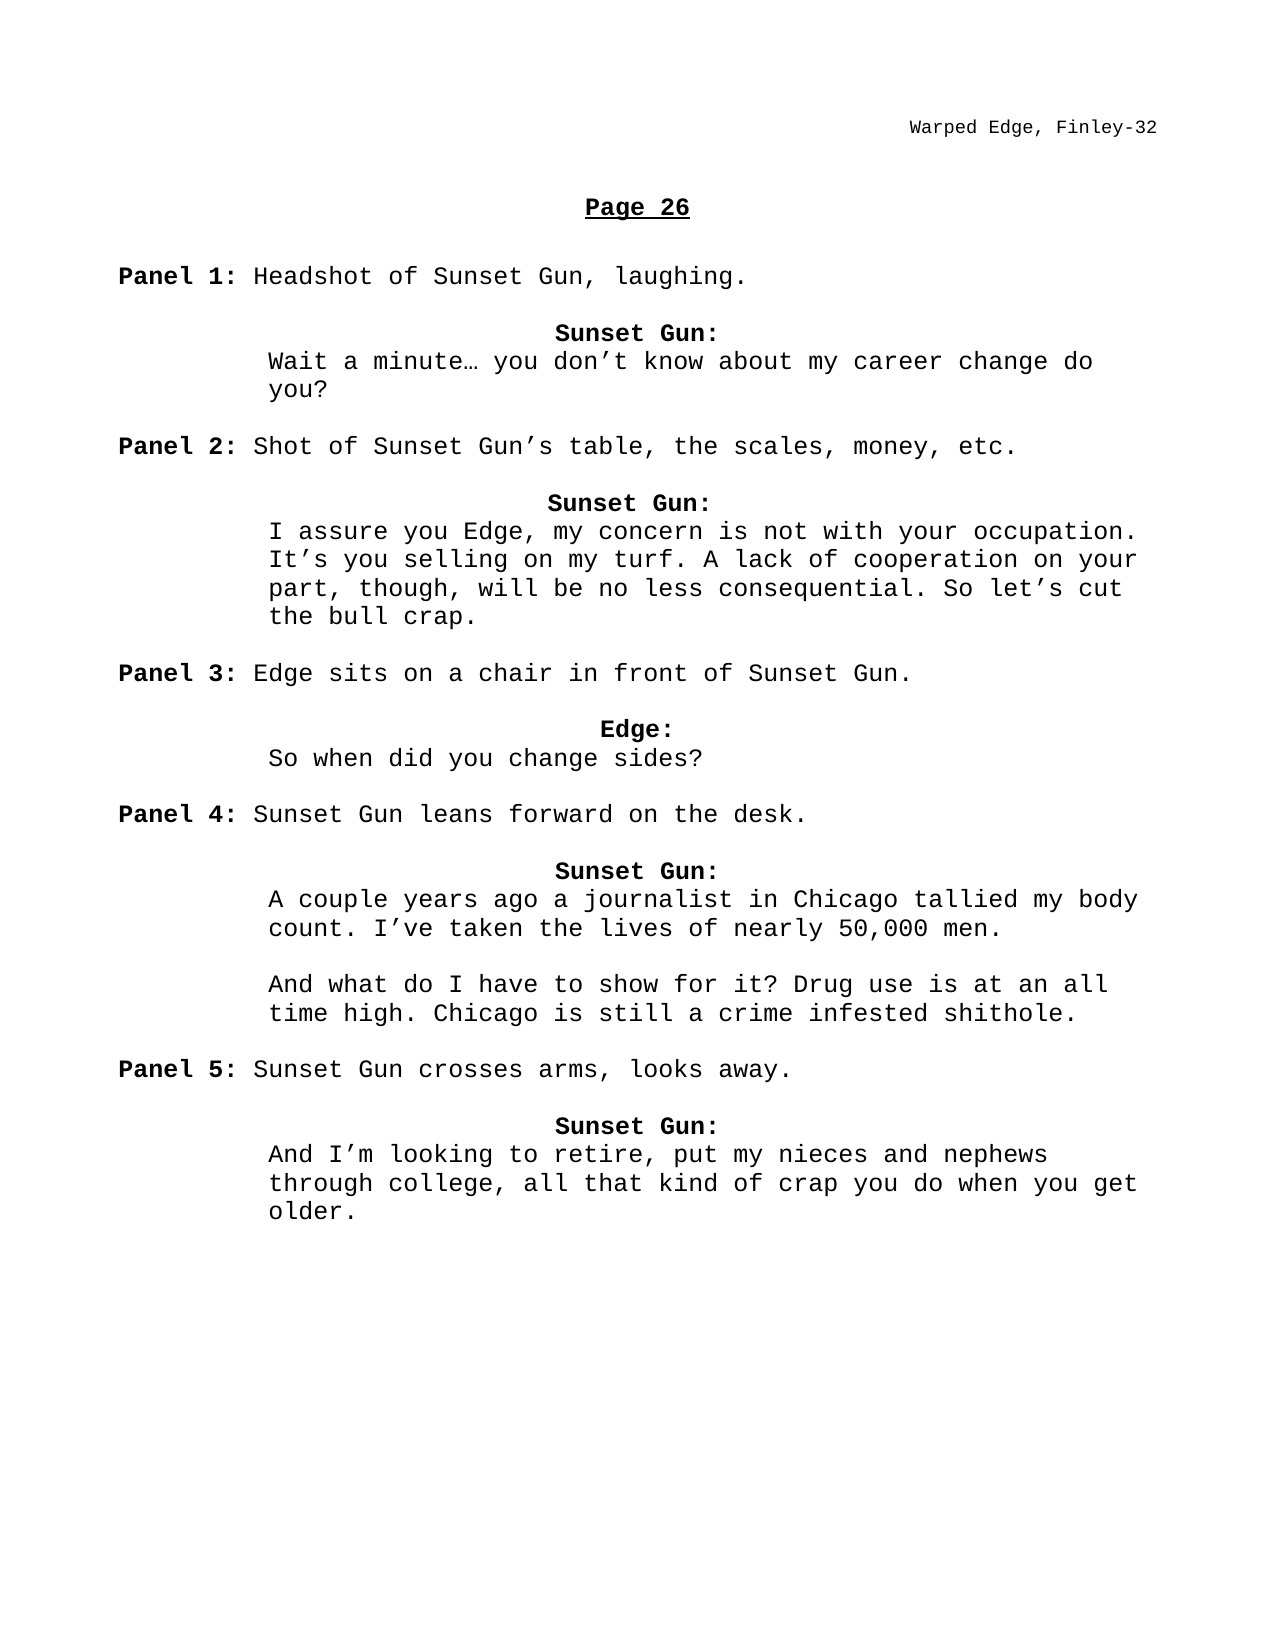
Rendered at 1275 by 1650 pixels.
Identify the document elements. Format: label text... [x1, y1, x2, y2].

text A couple years ago a journalist in Chicago tallied my body count. I’ve taken the lives of nearly 50,000 men. [268, 887, 1157, 943]
text Edge: [118, 717, 1157, 745]
subtitle Page 26 [118, 194, 1157, 223]
text So when did you change sides? [268, 745, 1157, 773]
text Wait a minute… you don’t know about my career change do you? [268, 348, 1157, 405]
text Panel 1: Headshot of Sunset Gun, laughing. [118, 263, 1157, 292]
text Sunset Gun: [118, 320, 1157, 348]
text Panel 5: Sunset Gun crosses arms, looks away. [118, 1057, 1157, 1085]
text Sunset Gun: [118, 858, 1157, 887]
text Sunset Gun: [118, 490, 1157, 518]
text I assure you Edge, my concern is not with your occupation. It’s you selling on my turf. A lack of cooperation on your part, though, will be no less consequential. So let’s cut the bull crap. [268, 518, 1157, 632]
text And what do I have to show for it? Drug use is at an all time high. Chicago is still a crime infested shithole. [268, 972, 1157, 1028]
text Sunset Gun: [118, 1113, 1157, 1142]
text Panel 2: Shot of Sunset Gun’s table, the scales, money, etc. [118, 433, 1157, 462]
text Panel 4: Sunset Gun leans forward on the desk. [118, 802, 1157, 830]
text Panel 3: Edge sits on a chair in front of Sunset Gun. [118, 660, 1157, 688]
text And I’m looking to retire, put my nieces and nephews through college, all that kind of crap you do when you get older. [268, 1142, 1157, 1227]
